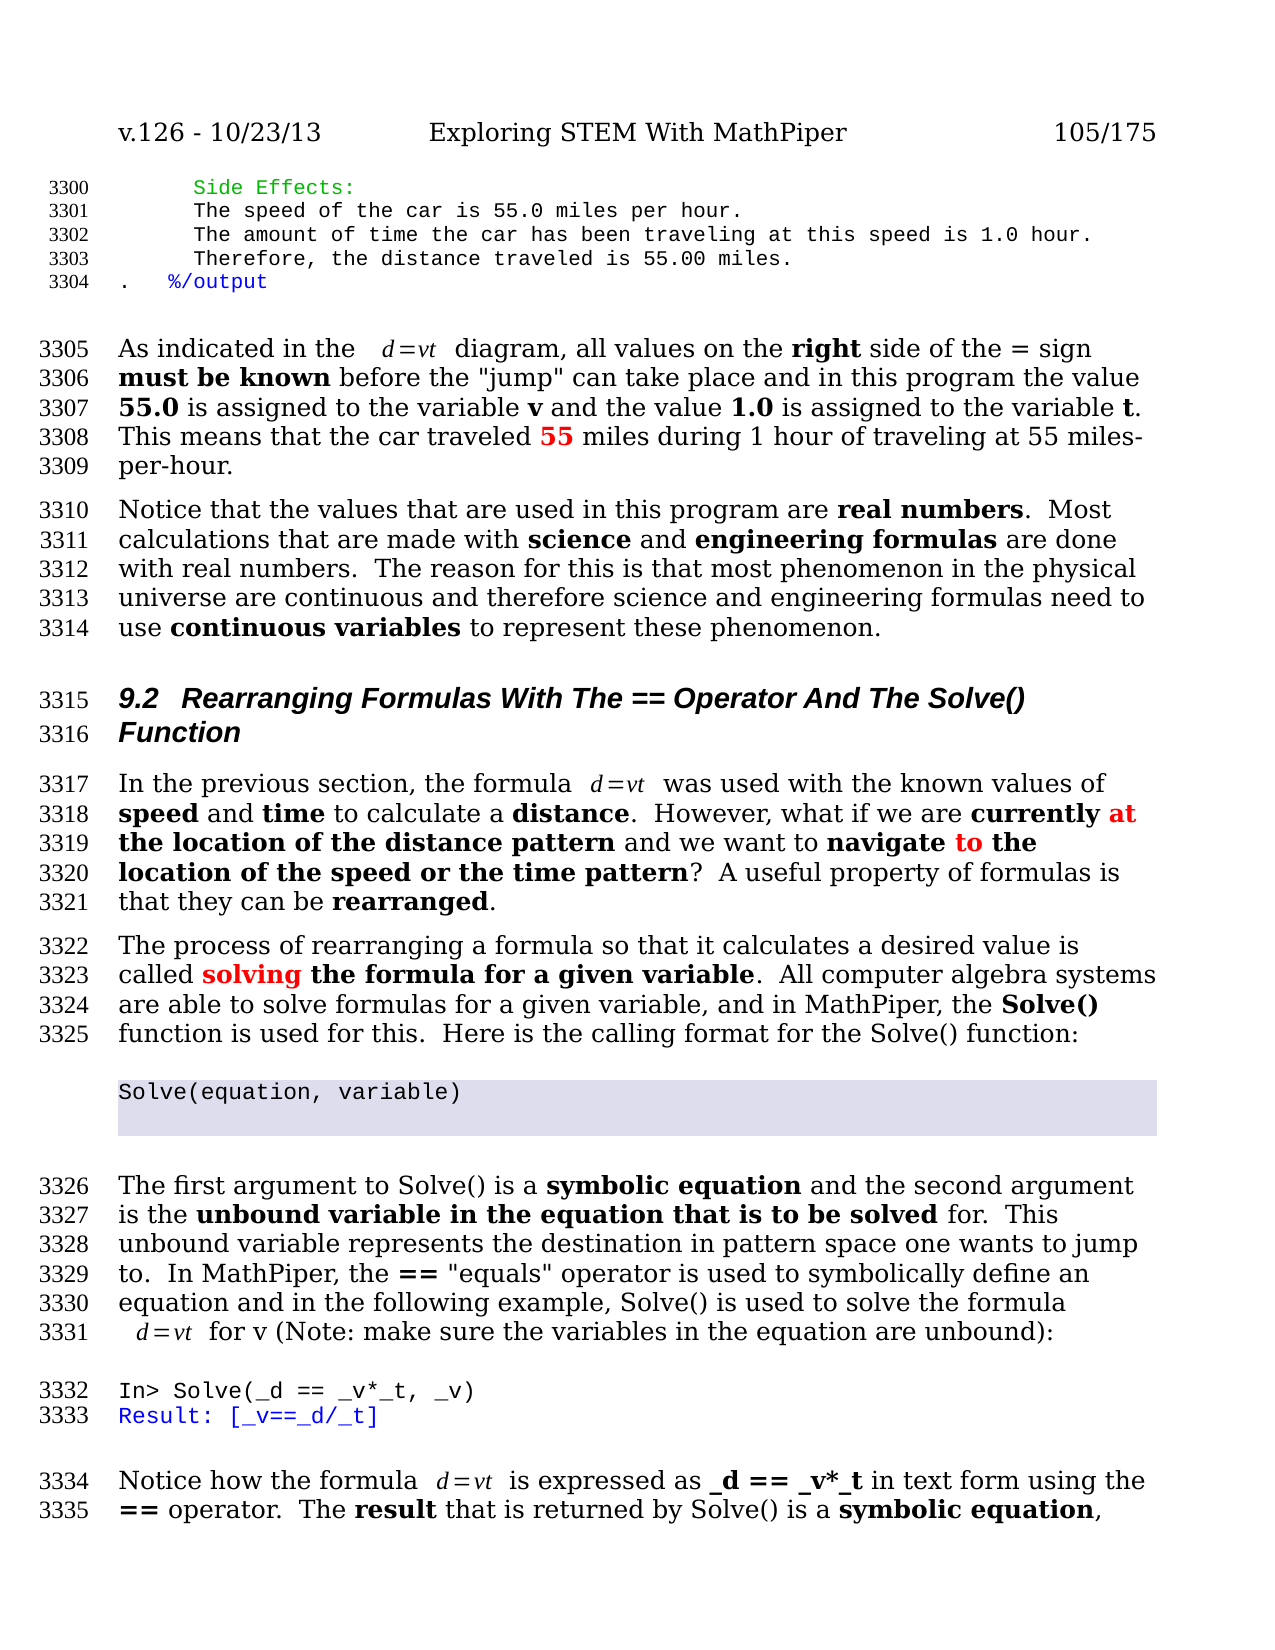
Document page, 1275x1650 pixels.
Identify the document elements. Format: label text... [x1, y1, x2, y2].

text Notice how the formulais expressed as _d == _v*_t in text form using the == operator. The result that is returned by Solve() is a symbolic equation, [118, 1466, 1157, 1525]
text The first argument to Solve() is a symbolic equation and the second argument is the unbound variable in the equation that is to be solved for. This unbound variable represents the destination in pattern space one wants to jump to. In MathPiper, the == "equals" operator is used to symbolically define an equation and in the following example, Solve() is used to solve the formulafor v (Note: make sure the variables in the equation are unbound): [118, 1171, 1157, 1347]
subtitle Rearranging Formulas With The == Operator And The Solve() Function [118, 681, 1157, 748]
text The amount of time the car has been traveling at this speed is 1.0 hour. [118, 224, 1157, 248]
text The speed of the car is 55.0 miles per hour. [118, 200, 1157, 224]
text Notice that the values that are used in this program are real numbers. Most calculations that are made with science and engineering formulas are done with real numbers. The reason for this is that most phenomenon in the physical universe are continuous and therefore science and engineering formulas need to use continuous variables to represent these phenomenon. [118, 496, 1157, 642]
text As indicated in the diagram, all values on the right side of the = sign must be known before the "jump" can take place and in this program the value 55.0 is assigned to the variable v and the value 1.0 is assigned to the variable t. This means that the car traveled 55 miles during 1 hour of traveling at 55 miles-per-hour. [118, 333, 1157, 481]
text Therefore, the distance traveled is 55.00 miles. [118, 248, 1157, 271]
text . %/output [118, 271, 1157, 295]
text The process of rearranging a formula so that it calculates a desired value is called solving the formula for a given variable. All computer algebra systems are able to solve formulas for a given variable, and in MathPiper, the Solve() function is used for this. Here is the calling format for the Solve() function: [118, 931, 1157, 1048]
text Result: [_v==_d/_t] [118, 1405, 1157, 1431]
text Side Effects: [118, 177, 1157, 200]
text In the previous section, the formulawas used with the known values of speed and time to calculate a distance. However, what if we are currently at the location of the distance pattern and we want to navigate to the location of the speed or the time pattern? A useful property of formulas is that they can be rearranged. [118, 769, 1157, 916]
table_header Solve(equation, variable) [118, 1080, 1157, 1136]
text In> Solve(_d == _v*_t, _v) [118, 1379, 1157, 1405]
